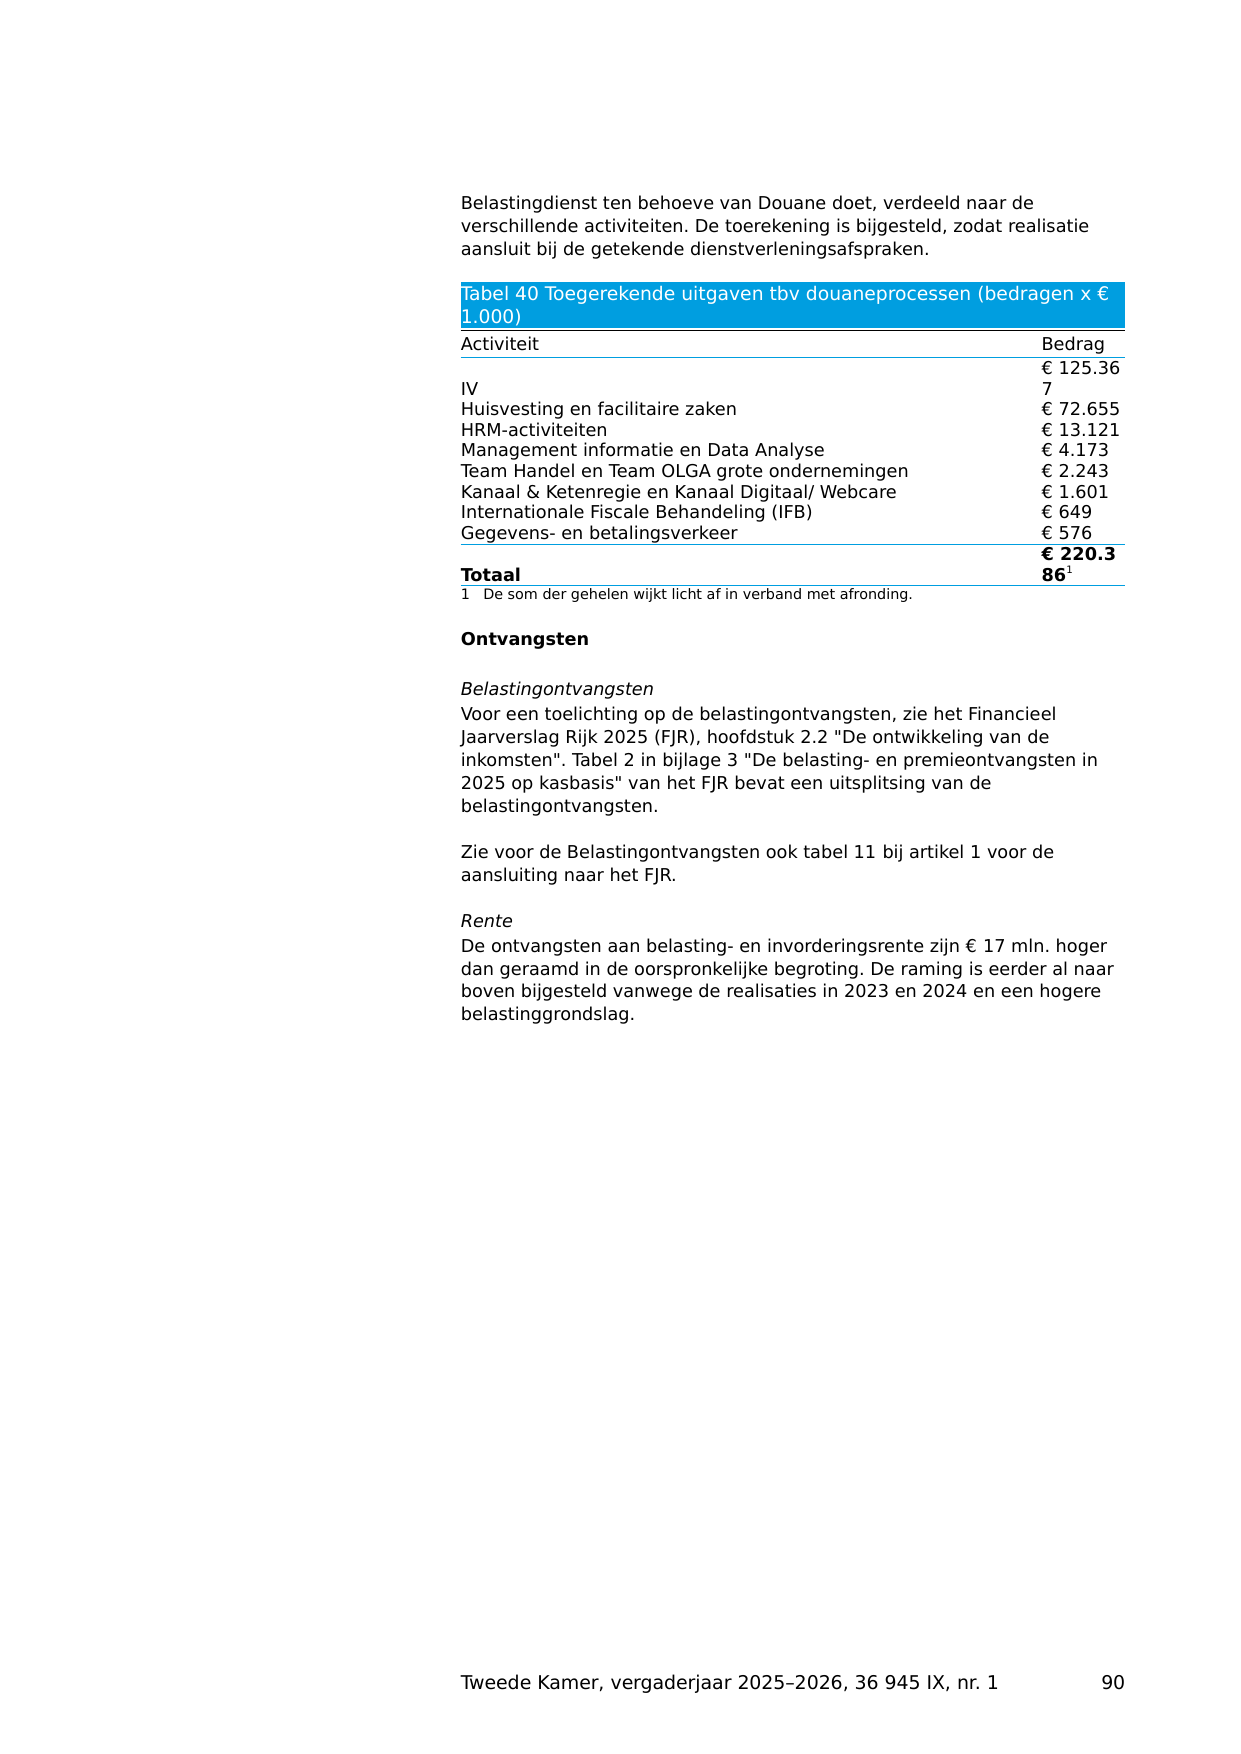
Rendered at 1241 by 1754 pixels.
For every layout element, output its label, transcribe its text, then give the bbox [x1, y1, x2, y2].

table_cell € 13.121 [1039, 420, 1125, 440]
table_cell € 576 [1039, 523, 1125, 543]
text Rente [461, 909, 1125, 932]
table_cell Gegevens- en betalingsverkeer [461, 523, 1038, 543]
text Voor een toelichting op de belastingontvangsten, zie het Financieel Jaarverslag Rijk 2025 (FJR), hoofdstuk 2.2 "De ontwikkeling van de inkomsten". Tabel 2 in bijlage 3 "De belasting- en premieontvangsten in 2025 op kasbasis" van het FJR bevat een uitsplitsing van de belastingontvangsten. [461, 702, 1125, 817]
list De som der gehelen wijkt licht af in verband met afronding. [461, 586, 1125, 602]
text Belastingontvangsten [461, 677, 1125, 700]
table_cell IV [461, 358, 1038, 399]
table_cell Team Handel en Team OLGA grote ondernemingen [461, 461, 1038, 482]
table_cell Bedrag [1039, 331, 1125, 357]
table_cell Huisvesting en facilitaire zaken [461, 399, 1038, 420]
text De ontvangsten aan belasting- en invorderingsrente zijn € 17 mln. hoger dan geraamd in de oorspronkelijke begroting. De raming is eerder al naar boven bijgesteld vanwege de realisaties in 2023 en 2024 en een hogere belastinggrondslag. [461, 934, 1125, 1025]
table_cell Kanaal & Ketenregie en Kanaal Digitaal/ Webcare [461, 482, 1038, 502]
table_cell Activiteit [461, 331, 1038, 357]
table_cell € 125.367 [1039, 358, 1125, 399]
table_cell € 2.243 [1039, 461, 1125, 482]
table_cell Management informatie en Data Analyse [461, 440, 1038, 461]
text Ontvangsten [461, 627, 1125, 650]
table_cell € 72.655 [1039, 399, 1125, 420]
table_cell € 4.173 [1039, 440, 1125, 461]
text Zie voor de Belastingontvangsten ook tabel 11 bij artikel 1 voor de aansluiting naar het FJR. [461, 840, 1125, 886]
table_cell HRM-activiteiten [461, 420, 1038, 440]
table_cell Totaal [461, 545, 1038, 585]
table_cell € 1.601 [1039, 482, 1125, 502]
text Belastingdienst ten behoeve van Douane doet, verdeeld naar de verschillende activiteiten. De toerekening is bijgesteld, zodat realisatie aansluit bij de getekende dienstverleningsafspraken. [461, 191, 1125, 259]
table_cell € 220.3861 [1039, 545, 1125, 585]
table_cell Internationale Fiscale Behandeling (IFB) [461, 502, 1038, 523]
table_cell € 649 [1039, 502, 1125, 523]
